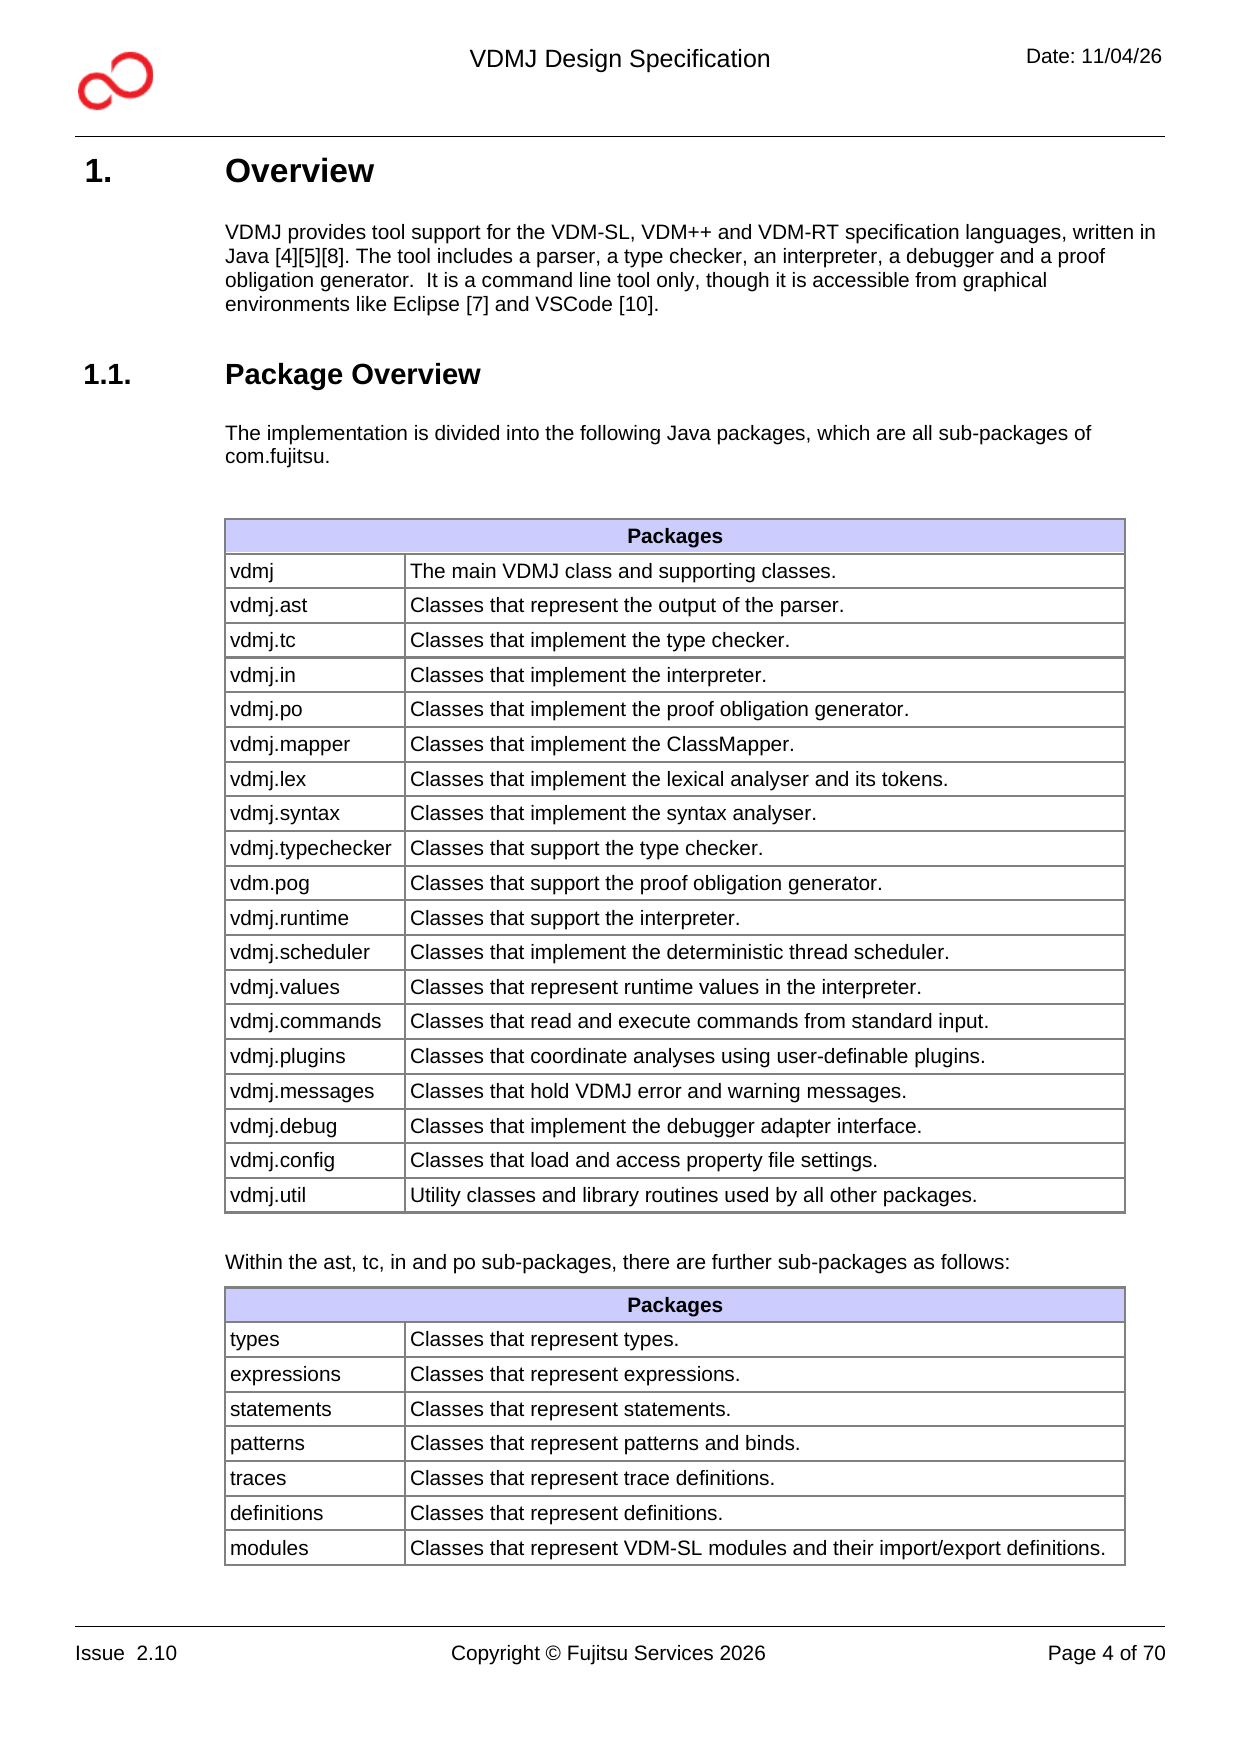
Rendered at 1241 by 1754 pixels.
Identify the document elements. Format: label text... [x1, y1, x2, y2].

table_cell Classes that implement the debugger adapter interface. [406, 1110, 1124, 1142]
text The implementation is divided into the following Java packages, which are all sub-packages of com.fujitsu. [225, 421, 1165, 469]
table_cell Classes that implement the type checker. [406, 624, 1124, 656]
table_cell Classes that support the type checker. [406, 832, 1124, 864]
table_cell Classes that implement the ClassMapper. [406, 728, 1124, 761]
table_cell Classes that represent types. [406, 1323, 1124, 1356]
table_cell Classes that implement the proof obligation generator. [406, 693, 1124, 726]
table_cell vdmj.scheduler [226, 936, 404, 969]
table_cell vdmj.util [226, 1179, 404, 1211]
table_cell vdmj.config [226, 1144, 404, 1177]
text VDMJ provides tool support for the VDM-SL, VDM++ and VDM-RT specification languages, written in Java [4][5][8]. The tool includes a parser, a type checker, an interpreter, a debugger and a proof obligation generator. It is a command line tool only, though it is accessible from graphical environments like Eclipse [7] and VSCode [10]. [225, 220, 1165, 316]
text Within the ast, tc, in and po sub-packages, there are further sub-packages as follows: [225, 1250, 1165, 1274]
table_cell vdmj.plugins [226, 1040, 404, 1073]
table_cell vdmj.in [226, 659, 404, 691]
table_cell Classes that represent trace definitions. [406, 1462, 1124, 1494]
table_cell Classes that represent VDM-SL modules and their import/export definitions. [406, 1531, 1124, 1564]
table_cell Classes that support the interpreter. [406, 901, 1124, 934]
table_cell vdmj.messages [226, 1075, 404, 1107]
table_cell types [226, 1323, 404, 1356]
table_cell vdmj.runtime [226, 901, 404, 934]
picture [78, 44, 153, 120]
table_cell patterns [226, 1427, 404, 1460]
table_cell The main VDMJ class and supporting classes. [406, 555, 1124, 587]
table_cell Classes that read and execute commands from standard input. [406, 1005, 1124, 1038]
table_cell Utility classes and library routines used by all other packages. [406, 1179, 1124, 1211]
table_cell vdmj.po [226, 693, 404, 726]
table_cell Classes that load and access property file settings. [406, 1144, 1124, 1177]
table_cell Classes that represent the output of the parser. [406, 589, 1124, 622]
table_cell vdmj.ast [226, 589, 404, 622]
table_cell Classes that coordinate analyses using user-definable plugins. [406, 1040, 1124, 1073]
table_cell Classes that implement the interpreter. [406, 659, 1124, 691]
table_cell vdmj.syntax [226, 797, 404, 830]
table_cell Classes that implement the lexical analyser and its tokens. [406, 763, 1124, 795]
table_cell modules [226, 1531, 404, 1564]
table_cell vdmj.typechecker [226, 832, 404, 864]
subtitle Overview [75, 152, 1165, 190]
table_cell vdmj.tc [226, 624, 404, 656]
table_cell Classes that represent definitions. [406, 1497, 1124, 1529]
table_cell vdmj.lex [226, 763, 404, 795]
table_cell Classes that represent expressions. [406, 1358, 1124, 1391]
table_cell vdmj.values [226, 971, 404, 1003]
table_cell Classes that implement the deterministic thread scheduler. [406, 936, 1124, 969]
table_cell vdmj.debug [226, 1110, 404, 1142]
table_cell vdmj.commands [226, 1005, 404, 1038]
table_header Packages [226, 520, 1124, 552]
table_cell vdmj.mapper [226, 728, 404, 761]
table_cell Classes that represent runtime values in the interpreter. [406, 971, 1124, 1003]
subtitle Package Overview [75, 358, 1165, 391]
table_cell statements [226, 1393, 404, 1425]
table_cell Classes that support the proof obligation generator. [406, 867, 1124, 899]
table_cell Classes that implement the syntax analyser. [406, 797, 1124, 830]
table_cell Classes that represent statements. [406, 1393, 1124, 1425]
table_cell Classes that represent patterns and binds. [406, 1427, 1124, 1460]
table_header Packages [226, 1289, 1124, 1321]
table_cell expressions [226, 1358, 404, 1391]
table_cell definitions [226, 1497, 404, 1529]
table_cell Classes that hold VDMJ error and warning messages. [406, 1075, 1124, 1107]
table_cell vdmj [226, 555, 404, 587]
table_cell traces [226, 1462, 404, 1494]
table_cell vdm.pog [226, 867, 404, 899]
